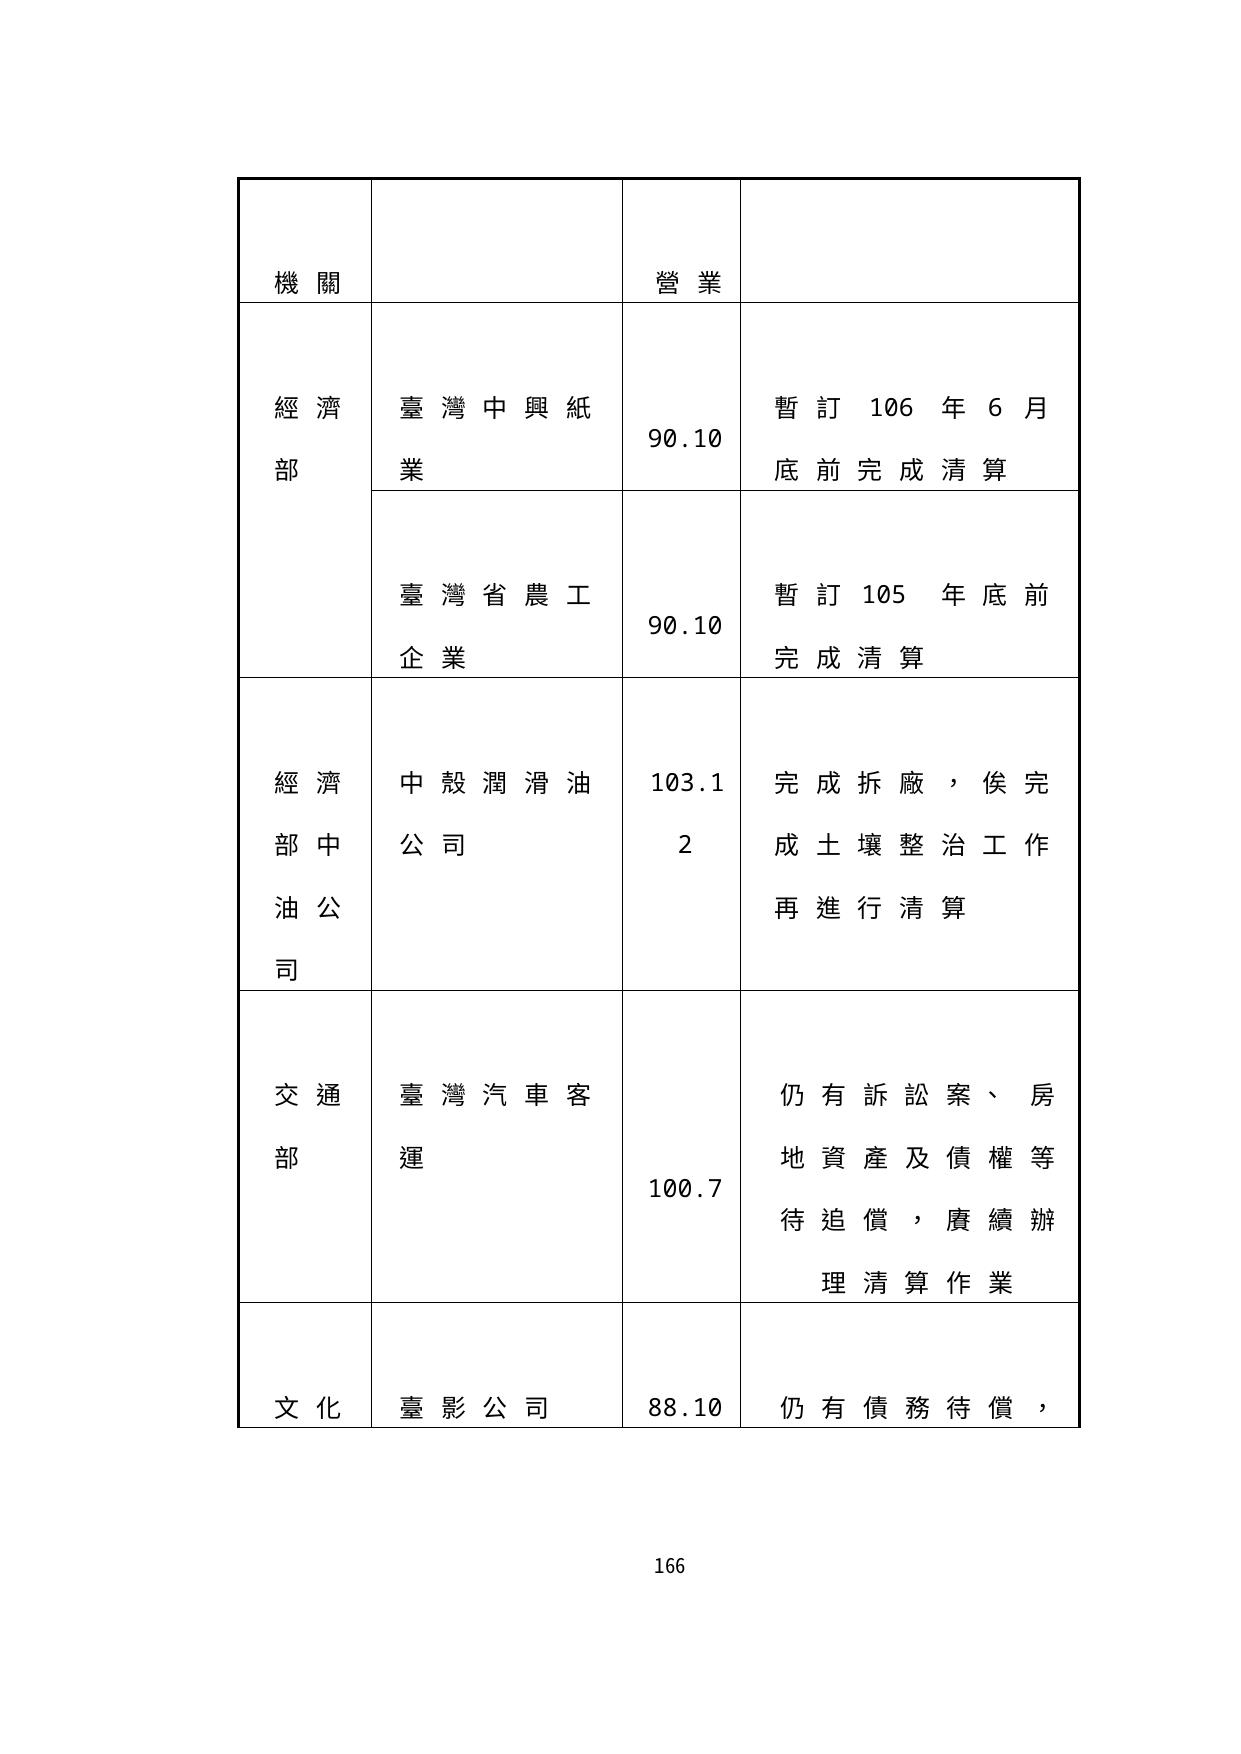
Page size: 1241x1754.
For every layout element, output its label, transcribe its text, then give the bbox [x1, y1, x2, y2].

table_cell 88.10 [623, 1303, 740, 1427]
table_cell 暫訂105 年底前完成清算 [741, 491, 1078, 677]
table_cell 100.7 [623, 991, 740, 1302]
table_cell 交通部 [240, 991, 371, 1302]
table_header [372, 180, 622, 302]
table_cell 暫訂106年6月底前完成清算 [741, 303, 1078, 490]
table_cell 仍有訴訟案、房地資產及債權等待追償，賡續辦理清算作業 [741, 991, 1078, 1302]
table_cell 經濟部中油公司 [240, 678, 371, 990]
table_cell 臺影公司 [372, 1303, 622, 1427]
table_cell 90.10 [623, 491, 740, 677]
table_header 營業 [623, 180, 740, 302]
table_cell 臺灣中興紙業 [372, 303, 622, 490]
table_cell 經濟部 [240, 303, 371, 677]
table_cell 中殼潤滑油公司 [372, 678, 622, 990]
table_cell 仍有債務待償， [741, 1303, 1078, 1427]
table_cell 文化 [240, 1303, 371, 1427]
table_cell 臺灣省農工企業 [372, 491, 622, 677]
table_cell 103.12 [623, 678, 740, 990]
table_cell 臺灣汽車客運 [372, 991, 622, 1302]
table_cell 90.10 [623, 303, 740, 490]
table_header [741, 180, 1078, 302]
table_cell 完成拆廠，俟完成土壤整治工作再進行清算 [741, 678, 1078, 990]
table_header 機關 [240, 180, 371, 302]
